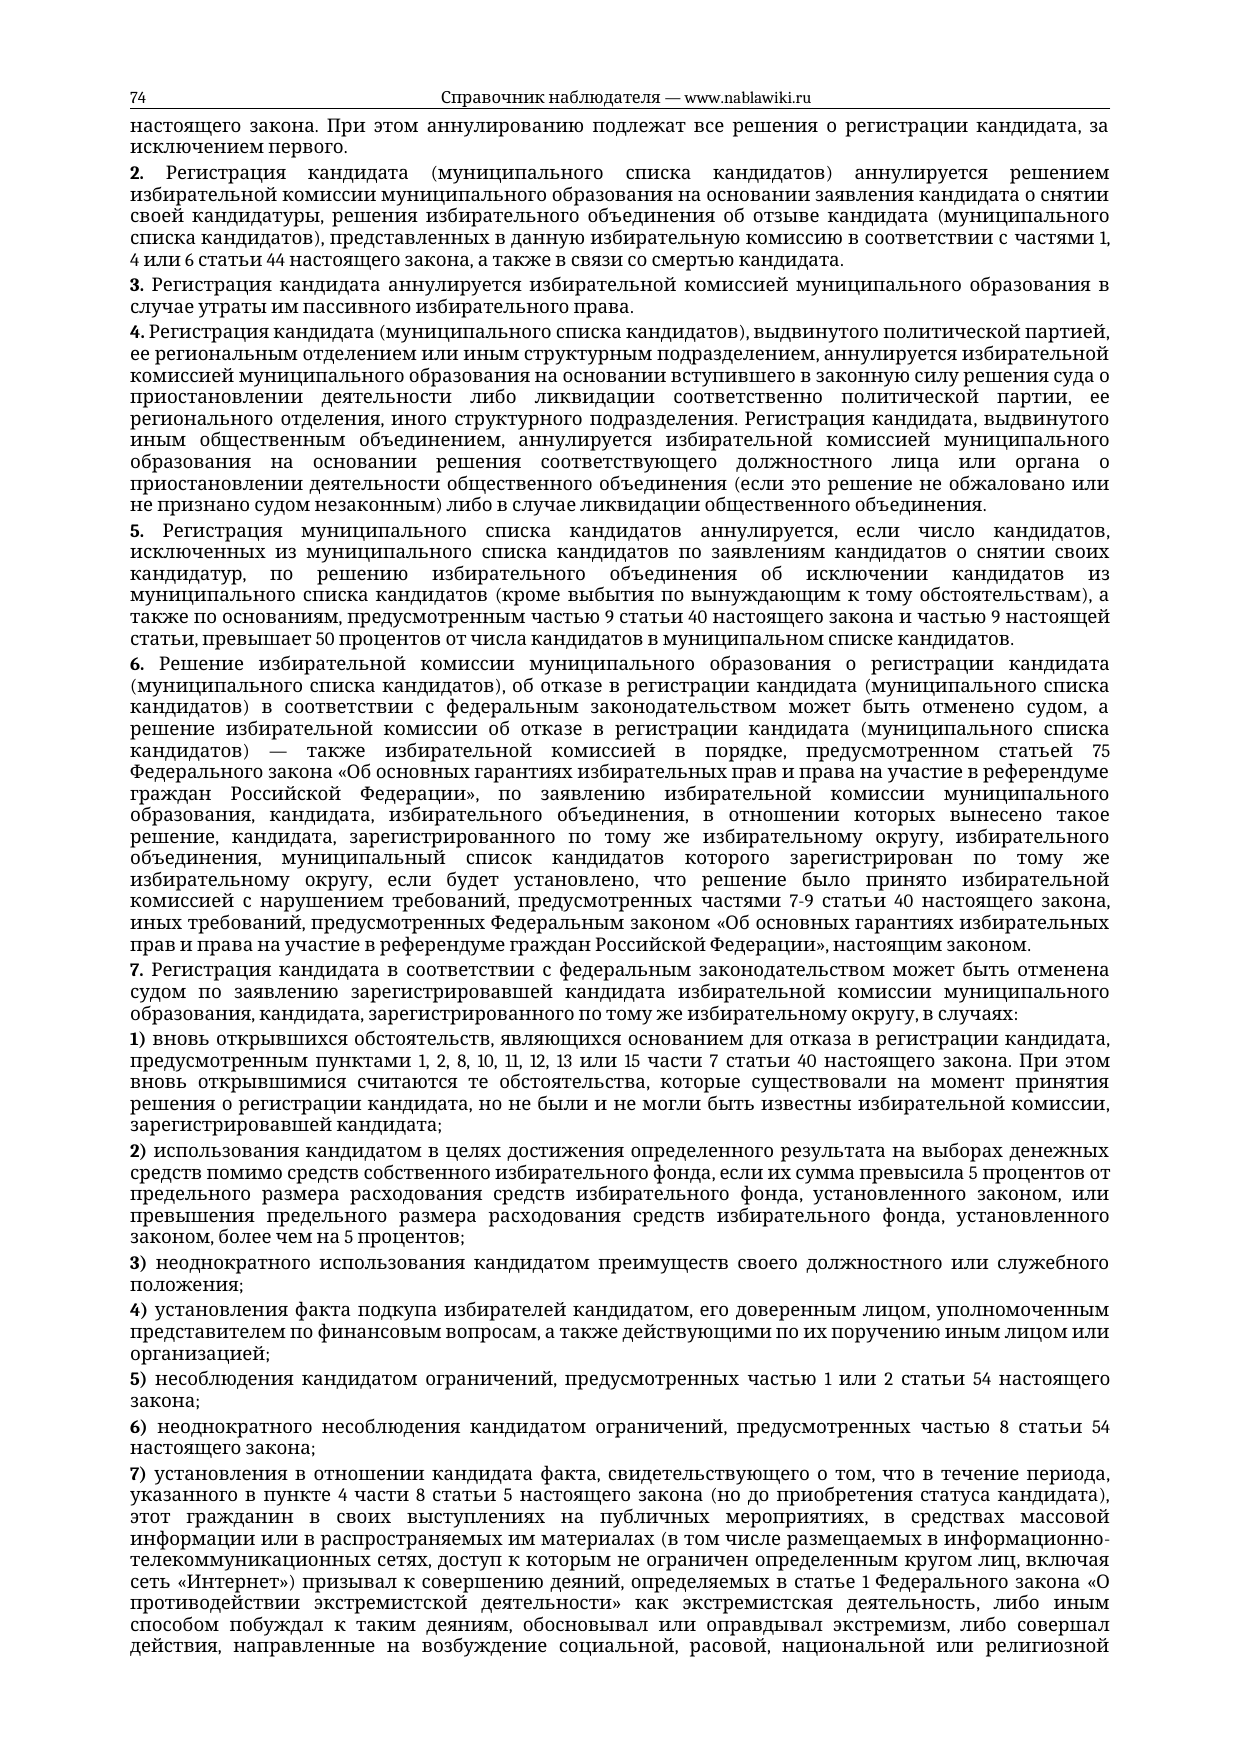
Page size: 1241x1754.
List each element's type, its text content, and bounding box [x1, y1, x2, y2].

text 3. Регистрация кандидата аннулируется избирательной комиссией муниципального образования в случае утраты им пассивного избирательного права. [130, 275, 1110, 318]
text 5. Регистрация муниципального списка кандидатов аннулируется, если число кандидатов, исключенных из муниципального списка кандидатов по заявлениям кандидатов о снятии своих кандидатур, по решению избирательного объединения об исключении кандидатов из муниципального списка кандидатов (кроме выбытия по вынуждающим к тому обстоятельствам), а также по основаниям, предусмотренным частью 9 статьи 40 настоящего закона и частью 9 настоящей статьи, превышает 50 процентов от числа кандидатов в муниципальном списке кандидатов. [130, 520, 1110, 650]
text 4. Регистрация кандидата (муниципального списка кандидатов), выдвинутого политической партией, ее региональным отделением или иным структурным подразделением, аннулируется избирательной комиссией муниципального образования на основании вступившего в законную силу решения суда о приостановлении деятельности либо ликвидации соответственно политической партии, ее регионального отделения, иного структурного подразделения. Регистрация кандидата, выдвинутого иным общественным объединением, аннулируется избирательной комиссией муниципального образования на основании решения соответствующего должностного лица или органа о приостановлении деятельности общественного объединения (если это решение не обжаловано или не признано судом незаконным) либо в случае ликвидации общественного объединения. [130, 322, 1110, 516]
text 6) неоднократного несоблюдения кандидатом ограничений, предусмотренных частью 8 статьи 54 настоящего закона; [130, 1416, 1110, 1459]
text 1) вновь открывшихся обстоятельств, являющихся основанием для отказа в регистрации кандидата, предусмотренным пунктами 1, 2, 8, 10, 11, 12, 13 или 15 части 7 статьи 40 настоящего закона. При этом вновь открывшимися считаются те обстоятельства, которые существовали на момент принятия решения о регистрации кандидата, но не были и не могли быть известны избирательной комиссии, зарегистрировавшей кандидата; [130, 1029, 1110, 1137]
text 2) использования кандидатом в целях достижения определенного результата на выборах денежных средств помимо средств собственного избирательного фонда, если их сумма превысила 5 процентов от предельного размера расходования средств избирательного фонда, установленного законом, или превышения предельного размера расходования средств избирательного фонда, установленного законом, более чем на 5 процентов; [130, 1141, 1110, 1248]
text 5) несоблюдения кандидатом ограничений, предусмотренных частью 1 или 2 статьи 54 настоящего закона; [130, 1369, 1110, 1412]
text 4) установления факта подкупа избирателей кандидатом, его доверенным лицом, уполномоченным представителем по финансовым вопросам, а также действующими по их поручению иным лицом или организацией; [130, 1300, 1110, 1365]
text 6. Решение избирательной комиссии муниципального образования о регистрации кандидата (муниципального списка кандидатов), об отказе в регистрации кандидата (муниципального списка кандидатов) в соответствии с федеральным законодательством может быть отменено судом, а решение избирательной комиссии об отказе в регистрации кандидата (муниципального списка кандидатов) — также избирательной комиссией в порядке, предусмотренном статьей 75 Федерального закона «Об основных гарантиях избирательных прав и права на участие в референдуме граждан Российской Федерации», по заявлению избирательной комиссии муниципального образования, кандидата, избирательного объединения, в отношении которых вынесено такое решение, кандидата, зарегистрированного по тому же избирательному округу, избирательного объединения, муниципальный список кандидатов которого зарегистрирован по тому же избирательному округу, если будет установлено, что решение было принято избирательной комиссией с нарушением требований, предусмотренных частями 7-9 статьи 40 настоящего закона, иных требований, предусмотренных Федеральным законом «Об основных гарантиях избирательных прав и права на участие в референдуме граждан Российской Федерации», настоящим законом. [130, 654, 1110, 956]
text настоящего закона. При этом аннулированию подлежат все решения о регистрации кандидата, за исключением первого. [130, 116, 1110, 159]
text 7. Регистрация кандидата в соответствии с федеральным законодательством может быть отменена судом по заявлению зарегистрировавшей кандидата избирательной комиссии муниципального образования, кандидата, зарегистрированного по тому же избирательному округу, в случаях: [130, 960, 1110, 1024]
text 7) установления в отношении кандидата факта, свидетельствующего о том, что в течение периода, указанного в пункте 4 части 8 статьи 5 настоящего закона (но до приобретения статуса кандидата), этот гражданин в своих выступлениях на публичных мероприятиях, в средствах массовой информации или в распространяемых им материалах (в том числе размещаемых в информационно-телекоммуникационных сетях, доступ к которым не ограничен определенным кругом лиц, включая сеть «Интернет») призывал к совершению деяний, определяемых в статье 1 Федерального закона «О противодействии экстремистской деятельности» как экстремистская деятельность, либо иным способом побуждал к таким деяниям, обосновывал или оправдывал экстремизм, либо совершал действия, направленные на возбуждение социальной, расовой, национальной или религиозной [130, 1463, 1110, 1657]
text 2. Регистрация кандидата (муниципального списка кандидатов) аннулируется решением избирательной комиссии муниципального образования на основании заявления кандидата о снятии своей кандидатуры, решения избирательного объединения об отзыве кандидата (муниципального списка кандидатов), представленных в данную избирательную комиссию в соответствии с частями 1, 4 или 6 статьи 44 настоящего закона, а также в связи со смертью кандидата. [130, 163, 1110, 271]
text 3) неоднократного использования кандидатом преимуществ своего должностного или служебного положения; [130, 1253, 1110, 1296]
